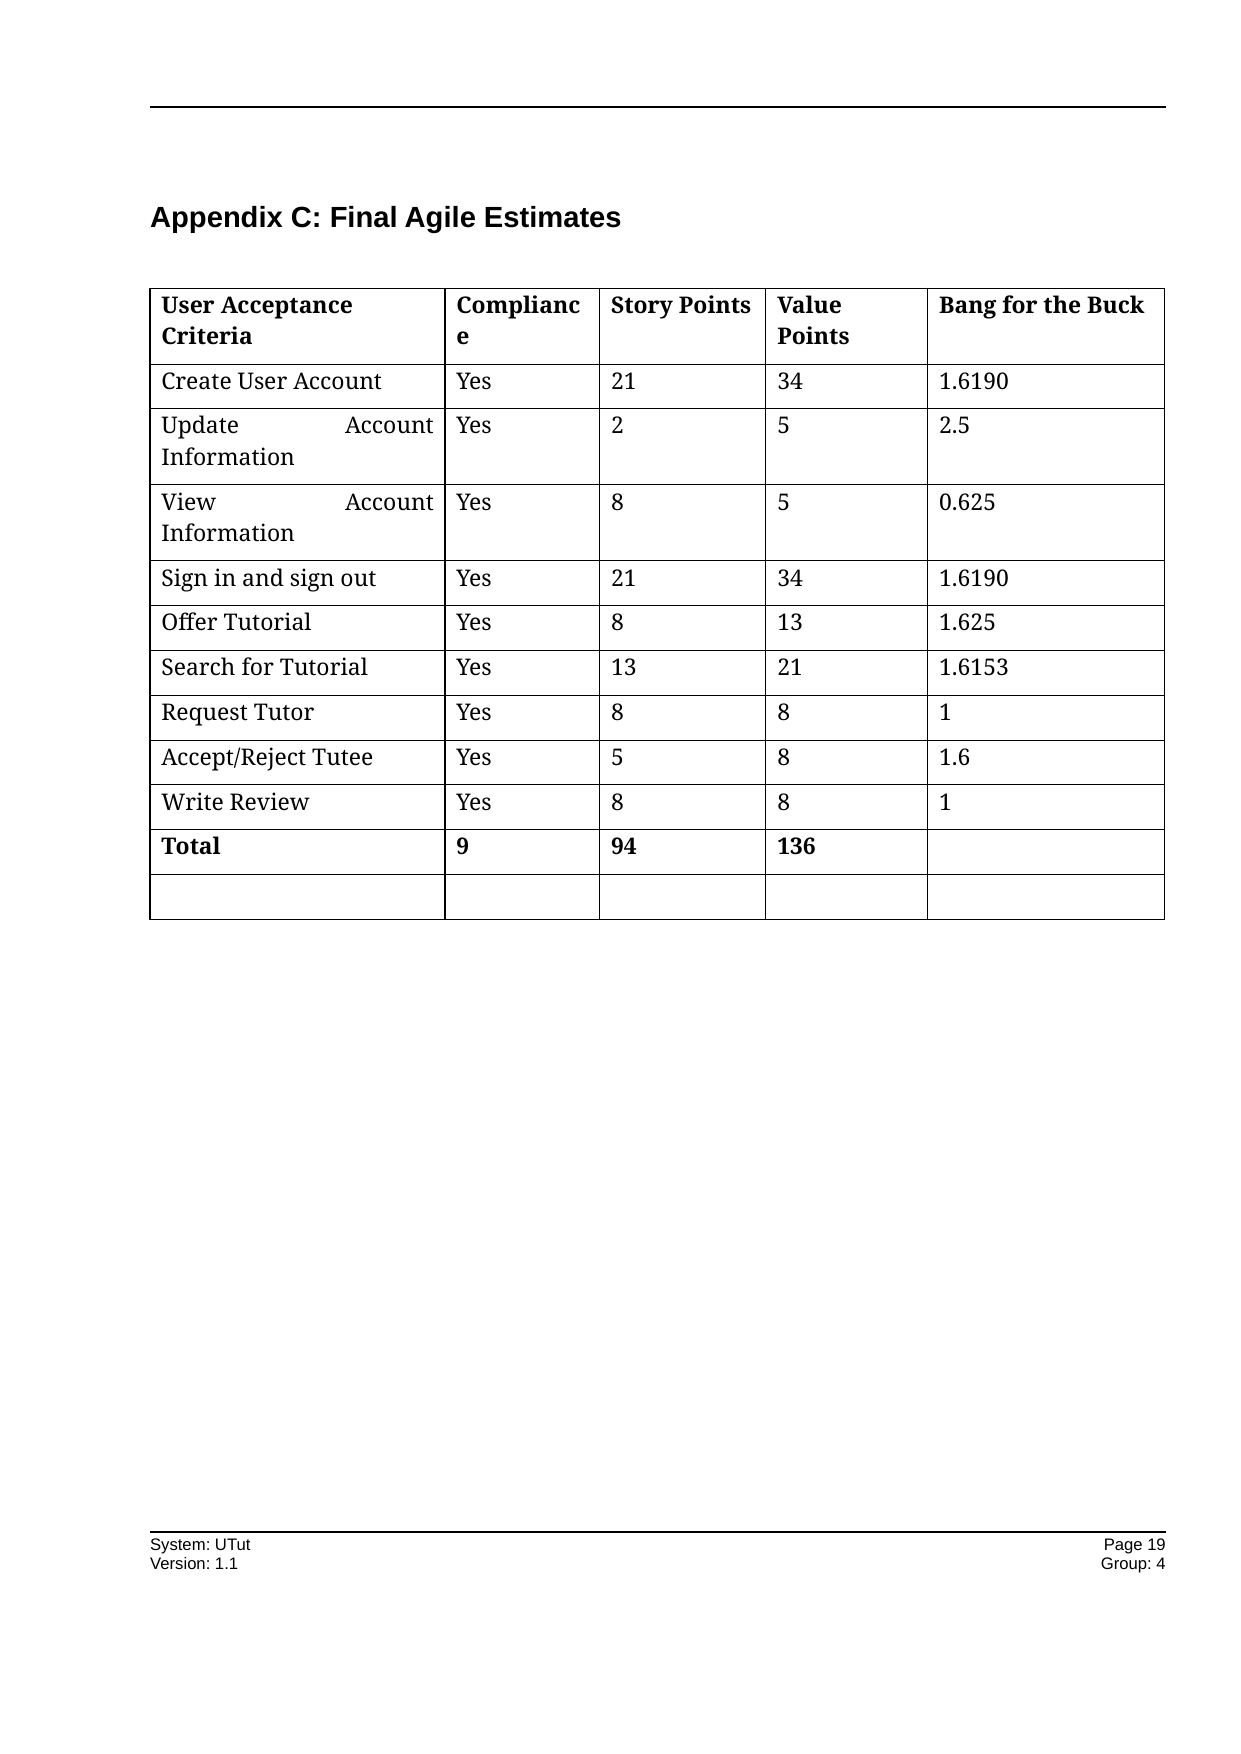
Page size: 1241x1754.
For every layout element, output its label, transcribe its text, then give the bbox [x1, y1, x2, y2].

table_cell Create User Account [151, 365, 444, 408]
table_cell 34 [766, 365, 927, 408]
table_cell Yes [446, 651, 599, 695]
table_cell Yes [446, 696, 599, 739]
table_cell Yes [446, 365, 599, 408]
table_cell Sign in and sign out [151, 561, 444, 605]
table_cell 2.5 [928, 409, 1164, 484]
table_cell 8 [600, 785, 765, 829]
table_cell 13 [600, 651, 765, 695]
table_cell Yes [446, 561, 599, 605]
table_cell 8 [766, 785, 927, 829]
table_cell Search for Tutorial [151, 651, 444, 695]
table_cell 8 [600, 606, 765, 650]
table_cell [446, 875, 599, 919]
table_cell 0.625 [928, 485, 1164, 560]
table_cell 13 [766, 606, 927, 650]
table_cell Yes [446, 409, 599, 484]
table_cell [151, 875, 444, 919]
table_cell [600, 875, 765, 919]
table_cell 5 [766, 409, 927, 484]
table_cell 8 [766, 696, 927, 739]
table_cell 8 [600, 485, 765, 560]
table_cell 1.6153 [928, 651, 1164, 695]
table_cell Offer Tutorial [151, 606, 444, 650]
table_cell [766, 875, 927, 919]
table_cell 5 [766, 485, 927, 560]
table_header Value Points [766, 289, 927, 363]
table_cell 1.625 [928, 606, 1164, 650]
table_cell Request Tutor [151, 696, 444, 739]
table_header Compliance [446, 289, 599, 363]
table_cell View Account Information [151, 485, 444, 560]
table_cell Write Review [151, 785, 444, 829]
table_header Bang for the Buck [928, 289, 1164, 363]
table_cell 5 [600, 741, 765, 784]
table_cell [928, 875, 1164, 919]
table_cell Yes [446, 785, 599, 829]
table_cell 2 [600, 409, 765, 484]
table_cell Accept/Reject Tutee [151, 741, 444, 784]
table_cell 136 [766, 830, 927, 874]
table_cell 8 [766, 741, 927, 784]
table_header Story Points [600, 289, 765, 363]
subtitle Appendix C: Final Agile Estimates [150, 200, 1166, 234]
table_cell 94 [600, 830, 765, 874]
table_cell 8 [600, 696, 765, 739]
table_cell Update Account Information [151, 409, 444, 484]
table_cell [928, 830, 1164, 874]
table_cell 1.6190 [928, 561, 1164, 605]
table_cell 34 [766, 561, 927, 605]
table_cell Yes [446, 485, 599, 560]
table_cell Yes [446, 606, 599, 650]
table_cell 21 [600, 365, 765, 408]
table_cell 1.6 [928, 741, 1164, 784]
table_cell 21 [600, 561, 765, 605]
table_header User Acceptance Criteria [151, 289, 444, 363]
table_cell 1 [928, 696, 1164, 739]
table_cell 9 [446, 830, 599, 874]
table_cell 21 [766, 651, 927, 695]
table_cell 1.6190 [928, 365, 1164, 408]
table_cell 1 [928, 785, 1164, 829]
table_cell Total [151, 830, 444, 874]
table_cell Yes [446, 741, 599, 784]
